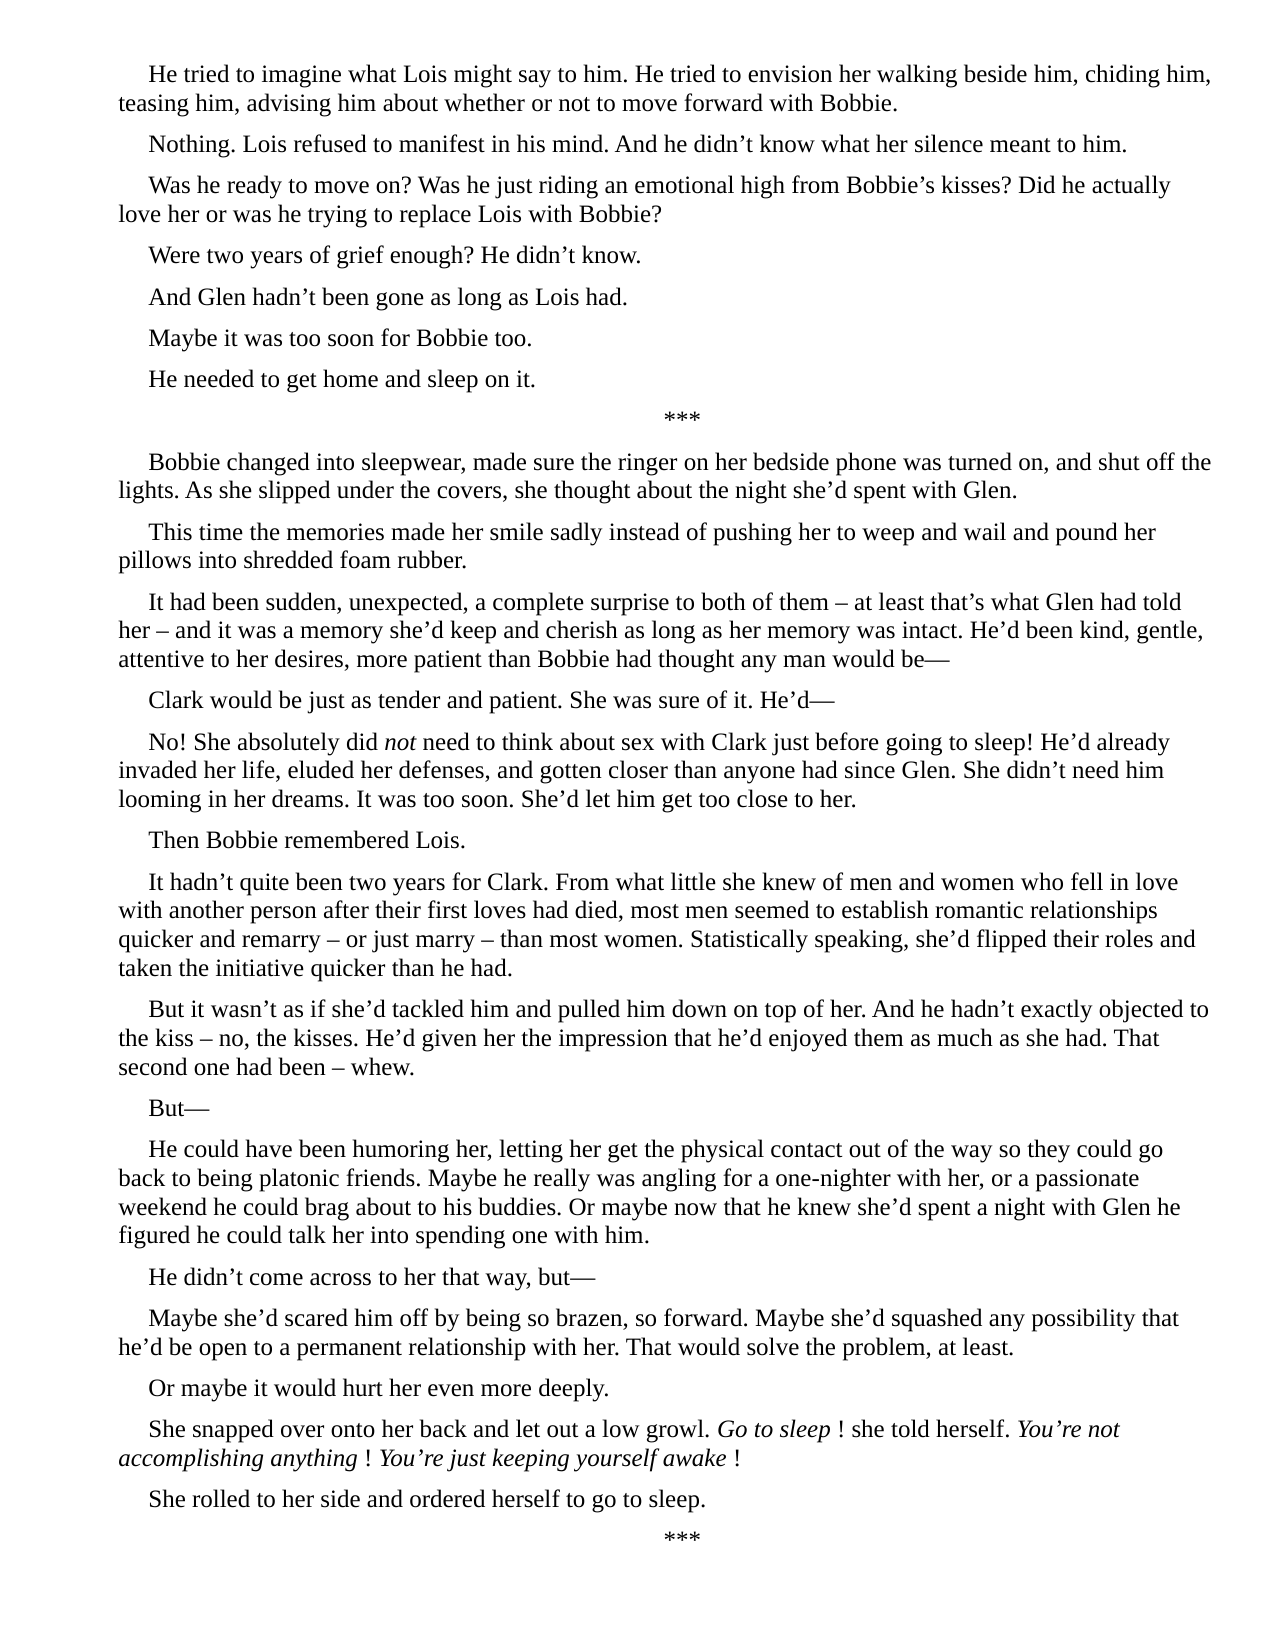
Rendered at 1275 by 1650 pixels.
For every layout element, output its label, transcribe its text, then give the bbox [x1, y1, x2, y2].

text Maybe it was too soon for Bobbie too. [118, 323, 1216, 352]
text But— [118, 1093, 1216, 1122]
text He tried to imagine what Lois might say to him. He tried to envision her walking beside him, chiding him, teasing him, advising him about whether or not to move forward with Bobbie. [118, 59, 1216, 117]
text Nothing. Lois refused to manifest in his mind. And he didn’t know what her silence meant to him. [118, 129, 1216, 158]
text Bobbie changed into sleepwear, made sure the ringer on her bedside phone was turned on, and shut off the lights. As she slipped under the covers, she thought about the night she’d spent with Glen. [118, 447, 1216, 504]
text *** [118, 405, 1216, 434]
text This time the memories made her smile sadly instead of pushing her to weep and wail and pound her pillows into shredded foam rubber. [118, 517, 1216, 574]
text He didn’t come across to her that way, but— [118, 1262, 1216, 1290]
text It had been sudden, unexpected, a complete surprise to both of them – at least that’s what Glen had told her – and it was a memory she’d keep and cherish as long as her memory was intact. He’d been kind, gentle, attentive to her desires, more patient than Bobbie had thought any man would be— [118, 587, 1216, 673]
text No! She absolutely did not need to think about sex with Clark just before going to sleep! He’d already invaded her life, eluded her defenses, and gotten closer than anyone had since Glen. She didn’t need him looming in her dreams. It was too soon. She’d let him get too close to her. [118, 727, 1216, 813]
text He needed to get home and sleep on it. [118, 364, 1216, 393]
text It hadn’t quite been two years for Clark. From what little she knew of men and women who fell in love with another person after their first loves had died, most men seemed to establish romantic relationships quicker and remarry – or just marry – than most women. Statistically speaking, she’d flipped their roles and taken the initiative quicker than he had. [118, 867, 1216, 982]
text *** [118, 1525, 1216, 1554]
text She rolled to her side and ordered herself to go to sleep. [118, 1484, 1216, 1513]
text And Glen hadn’t been gone as long as Lois had. [118, 282, 1216, 310]
text He could have been humoring her, letting her get the physical contact out of the way so they could go back to being platonic friends. Maybe he really was angling for a one-nighter with her, or a passionate weekend he could brag about to his buddies. Or maybe now that he knew she’d spent a night with Glen he figured he could talk her into spending one with him. [118, 1134, 1216, 1249]
text Were two years of grief enough? He didn’t know. [118, 240, 1216, 269]
text Then Bobbie remembered Lois. [118, 825, 1216, 854]
text Clark would be just as tender and patient. She was sure of it. He’d— [118, 685, 1216, 714]
text Maybe she’d scared him off by being so brazen, so forward. Maybe she’d squashed any possibility that he’d be open to a permanent relationship with her. That would solve the problem, at least. [118, 1303, 1216, 1360]
text But it wasn’t as if she’d tackled him and pulled him down on top of her. And he hadn’t exactly objected to the kiss – no, the kisses. He’d given her the impression that he’d enjoyed them as much as she had. That second one had been – whew. [118, 994, 1216, 1080]
text She snapped over onto her back and let out a low growl. Go to sleep ! she told herself. You’re not accomplishing anything ! You’re just keeping yourself awake ! [118, 1414, 1216, 1472]
text Was he ready to move on? Was he just riding an emotional high from Bobbie’s kisses? Did he actually love her or was he trying to replace Lois with Bobbie? [118, 170, 1216, 228]
text Or maybe it would hurt her even more deeply. [118, 1373, 1216, 1402]
